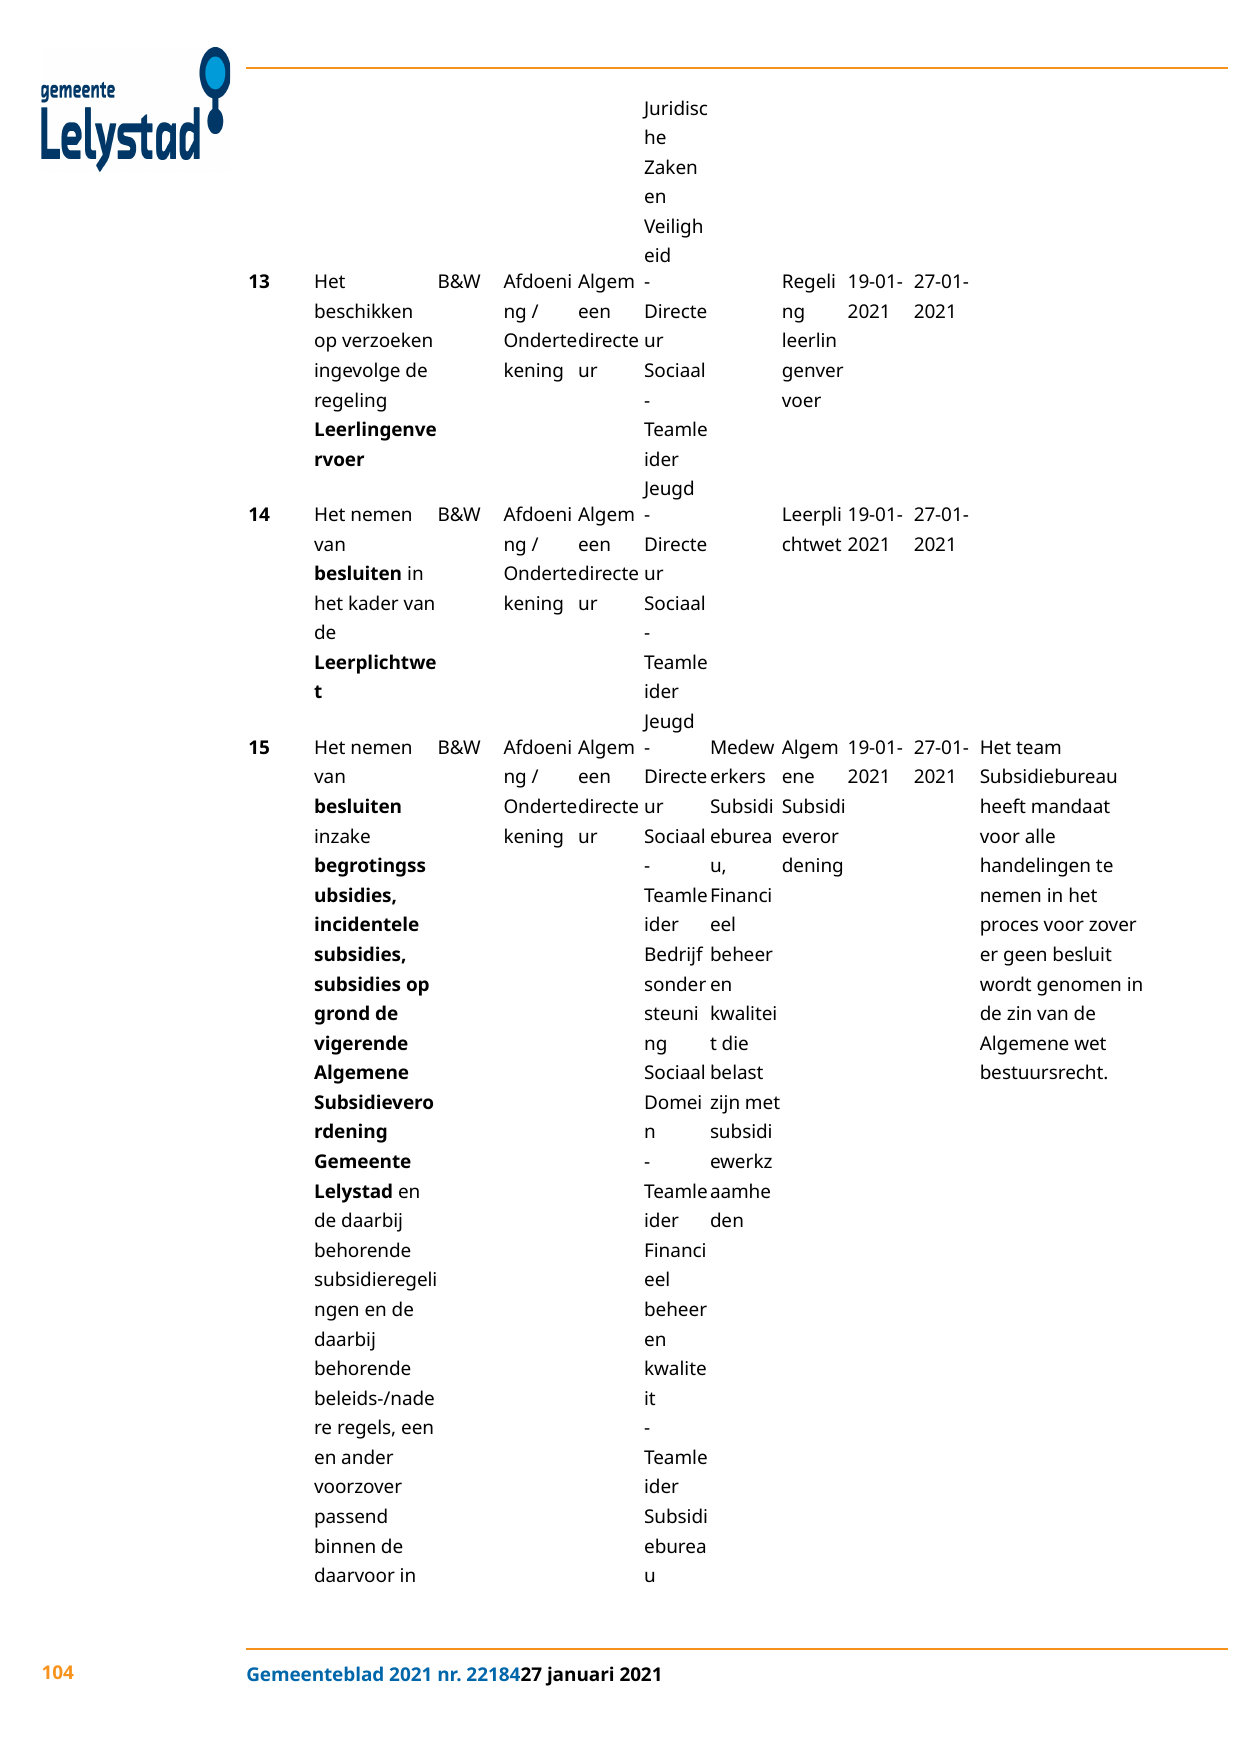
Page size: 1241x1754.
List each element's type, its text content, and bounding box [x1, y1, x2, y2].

table_cell 15 [248, 734, 314, 1588]
table_cell - Directeur Sociaal - Teamleider Bedrijfsondersteuning Sociaal Domein - Teamleider Financieel beheer en kwaliteit - Teamleider Subsidiebureau [644, 734, 710, 1588]
table_cell 19-01-2021 [848, 734, 913, 1588]
table_cell Juridische Zaken en Veiligheid [644, 95, 710, 268]
table_cell Het team Subsidiebureau heeft mandaat voor alle handelingen te nemen in het proces voor zover er geen besluit wordt genomen in de zin van de Algemene wet bestuursrecht. [980, 734, 1152, 1588]
table_cell Het nemen van besluiten in het kader van de Leerplichtwet [314, 501, 437, 734]
table_cell 19-01-2021 [848, 501, 913, 734]
table_cell [710, 95, 782, 268]
table_cell [710, 269, 782, 501]
table_cell Afdoening / Ondertekening [503, 269, 578, 501]
table_cell Algemeen directeur [578, 501, 644, 734]
table_cell [980, 269, 1152, 501]
table_cell 13 [248, 269, 314, 501]
table_cell 27-01-2021 [914, 501, 979, 734]
table_cell Leerplichtwet [782, 501, 847, 734]
table_cell [980, 95, 1152, 268]
table_cell B&W [437, 501, 503, 734]
table_cell [848, 95, 913, 268]
table_cell [980, 501, 1152, 734]
table_cell 19-01-2021 [848, 269, 913, 501]
table_cell B&W [437, 269, 503, 501]
table_cell Afdoening / Ondertekening [503, 734, 578, 1588]
table_cell 27-01-2021 [914, 269, 979, 501]
table_cell Regeling leerlingenvervoer [782, 269, 847, 501]
table_cell Algemene Subsidieverordening [782, 734, 847, 1588]
picture [41, 47, 231, 172]
table_cell B&W [437, 734, 503, 1588]
table_cell [710, 501, 782, 734]
table_cell - Directeur Sociaal - Teamleider Jeugd [644, 501, 710, 734]
table_cell [503, 95, 578, 268]
table_cell Algemeen directeur [578, 269, 644, 501]
table_cell Afdoening / Ondertekening [503, 501, 578, 734]
table_cell [914, 95, 979, 268]
table_cell [437, 95, 503, 268]
table_cell [248, 95, 314, 268]
table_cell Het beschikken op verzoeken ingevolge de regeling Leerlingenvervoer [314, 269, 437, 501]
table_cell Algemeen directeur [578, 734, 644, 1588]
table_cell 14 [248, 501, 314, 734]
table_cell [314, 95, 437, 268]
table_cell [578, 95, 644, 268]
table_cell [782, 95, 847, 268]
table_cell Het nemen van besluiten inzake begrotingssubsidies, incidentele subsidies, subsidies op grond de vigerende Algemene Subsidieverordening Gemeente Lelystad en de daarbij behorende subsidieregelingen en de daarbij behorende beleids-/nadere regels, een en ander voorzover passend binnen de daarvoor in [314, 734, 437, 1588]
table_cell - Directeur Sociaal - Teamleider Jeugd [644, 269, 710, 501]
table_cell 27-01-2021 [914, 734, 979, 1588]
table_cell Medewerkers Subsidiebureau, Financieel beheer en kwaliteit die belast zijn met subsidiewerkzaamheden [710, 734, 782, 1588]
